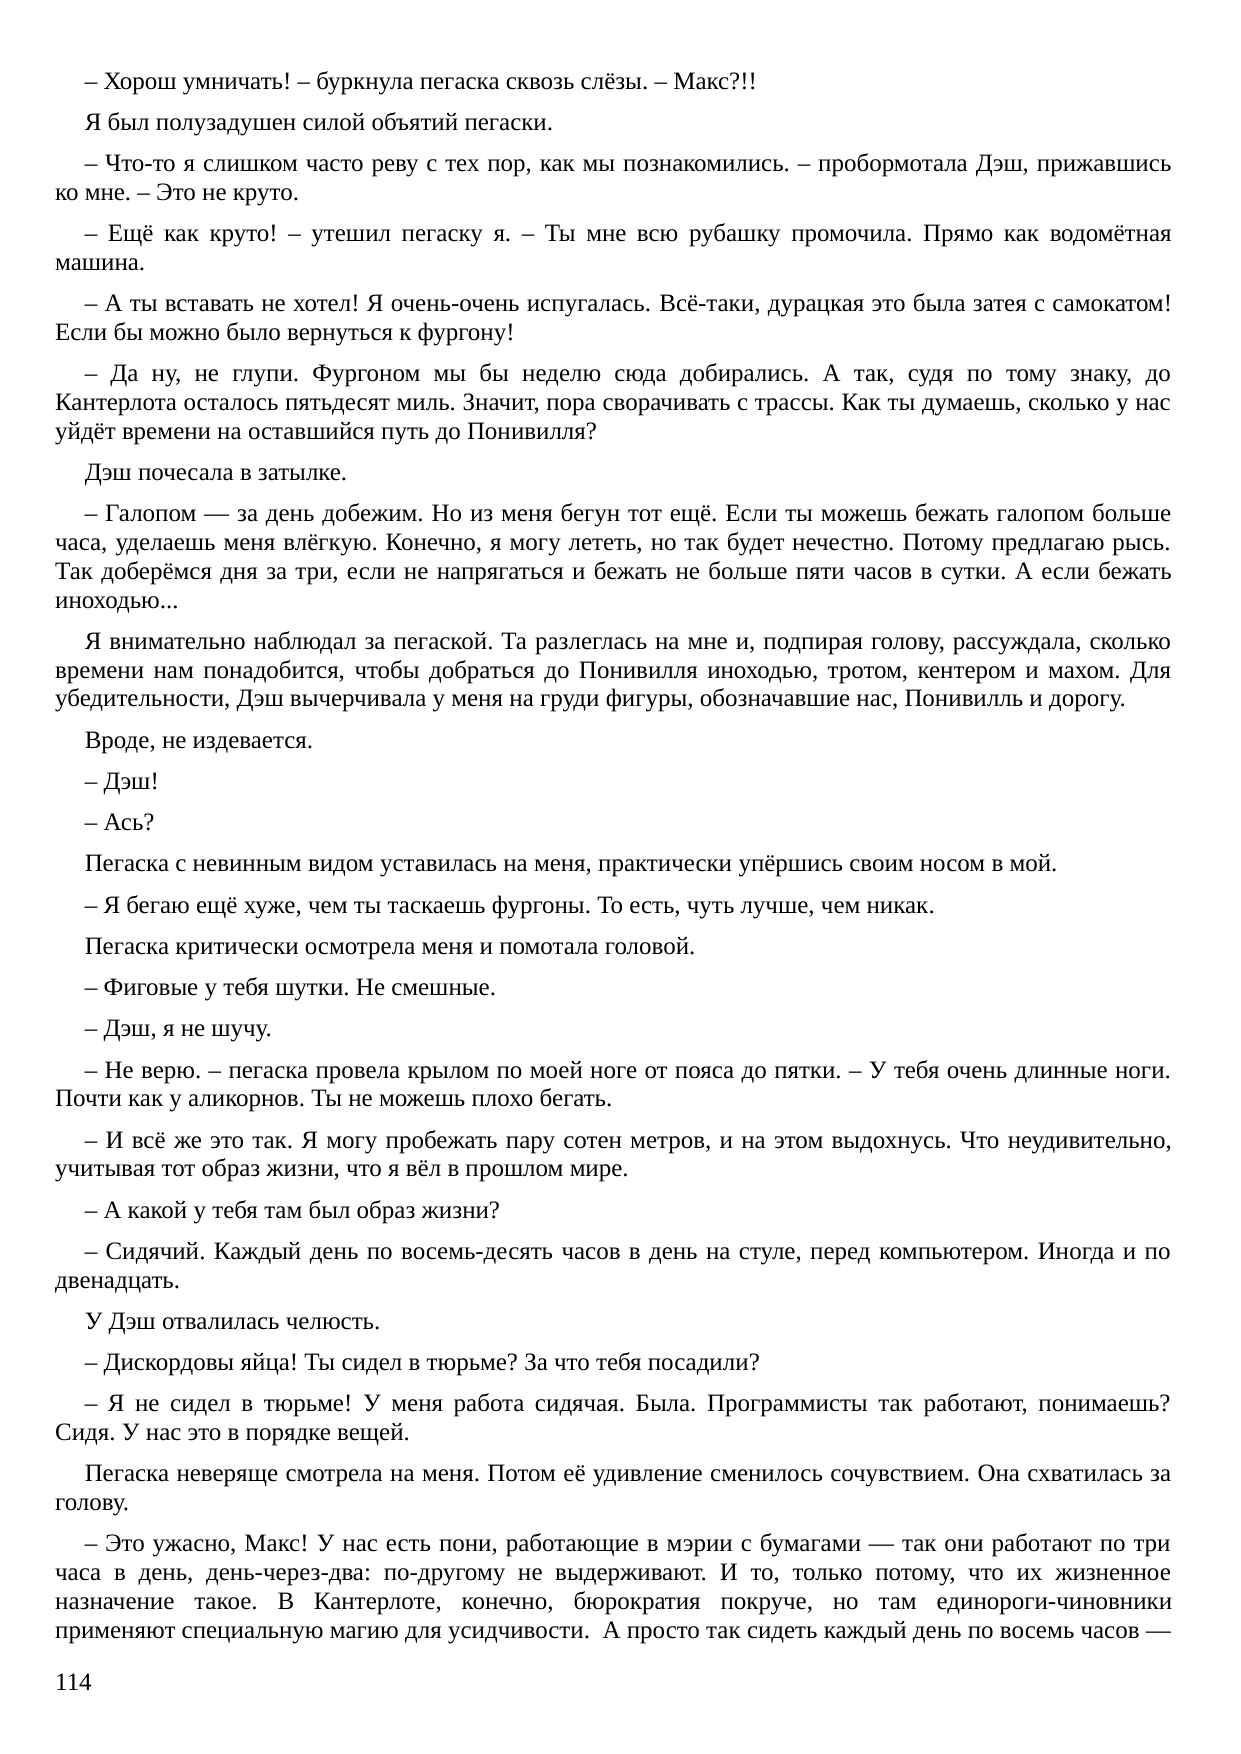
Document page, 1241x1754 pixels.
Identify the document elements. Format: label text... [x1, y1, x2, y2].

text – Ещё как круто! – утешил пегаску я. – Ты мне всю рубашку промочила. Прямо как водомётная машина. [55, 218, 1173, 276]
text – Что-то я слишком часто реву с тех пор, как мы познакомились. – пробормотала Дэш, прижавшись ко мне. – Это не круто. [55, 148, 1173, 206]
text – Фиговые у тебя шутки. Не смешные. [55, 972, 1173, 1001]
text – Не верю. – пегаска провела крылом по моей ноге от пояса до пятки. – У тебя очень длинные ноги. Почти как у аликорнов. Ты не можешь плохо бегать. [55, 1055, 1173, 1112]
text – Дискордовы яйца! Ты сидел в тюрьме? За что тебя посадили? [55, 1347, 1173, 1376]
text – Это ужасно, Макс! У нас есть пони, работающие в мэрии с бумагами — так они работают по три часа в день, день-через-два: по-другому не выдерживают. И то, только потому, что их жизненное назначение такое. В Кантерлоте, конечно, бюрократия покруче, но там единороги-чиновники применяют специальную магию для усидчивости. А просто так сидеть каждый день по восемь часов — [55, 1528, 1173, 1643]
text Дэш почесала в затылке. [55, 457, 1173, 486]
text – И всё же это так. Я могу пробежать пару сотен метров, и на этом выдохнусь. Что неудивительно, учитывая тот образ жизни, что я вёл в прошлом мире. [55, 1125, 1173, 1182]
text – Хорош умничать! – буркнула пегаска сквозь слёзы. – Макс?!! [55, 66, 1173, 95]
text Я был полузадушен силой объятий пегаски. [55, 107, 1173, 136]
text – Я не сидел в тюрьме! У меня работа сидячая. Была. Программисты так работают, понимаешь? Сидя. У нас это в порядке вещей. [55, 1388, 1173, 1446]
text У Дэш отвалилась челюсть. [55, 1306, 1173, 1335]
text – Дэш! [55, 766, 1173, 795]
text Пегаска с невинным видом уставилась на меня, практически упёршись своим носом в мой. [55, 848, 1173, 877]
text – Да ну, не глупи. Фургоном мы бы неделю сюда добирались. А так, судя по тому знаку, до Кантерлота осталось пятьдесят миль. Значит, пора сворачивать с трассы. Как ты думаешь, сколько у нас уйдёт времени на оставшийся путь до Понивилля? [55, 358, 1173, 445]
text – А ты вставать не хотел! Я очень-очень испугалась. Всё-таки, дурацкая это была затея с самокатом! Если бы можно было вернуться к фургону! [55, 288, 1173, 346]
text Я внимательно наблюдал за пегаской. Та разлеглась на мне и, подпирая голову, рассуждала, сколько времени нам понадобится, чтобы добраться до Понивилля иноходью, тротом, кентером и махом. Для убедительности, Дэш вычерчивала у меня на груди фигуры, обозначавшие нас, Понивилль и дорогу. [55, 626, 1173, 712]
text Вроде, не издевается. [55, 725, 1173, 753]
text Пегаска критически осмотрела меня и помотала головой. [55, 931, 1173, 960]
text – Я бегаю ещё хуже, чем ты таскаешь фургоны. То есть, чуть лучше, чем никак. [55, 890, 1173, 918]
text – Галопом — за день добежим. Но из меня бегун тот ещё. Если ты можешь бежать галопом больше часа, уделаешь меня влёгкую. Конечно, я могу лететь, но так будет нечестно. Потому предлагаю рысь. Так доберёмся дня за три, если не напрягаться и бежать не больше пяти часов в сутки. А если бежать иноходью... [55, 498, 1173, 613]
text – Сидячий. Каждый день по восемь-десять часов в день на стуле, перед компьютером. Иногда и по двенадцать. [55, 1236, 1173, 1293]
text Пегаска неверяще смотрела на меня. Потом её удивление сменилось сочувствием. Она схватилась за голову. [55, 1458, 1173, 1516]
text – А какой у тебя там был образ жизни? [55, 1195, 1173, 1223]
text – Ась? [55, 807, 1173, 836]
text – Дэш, я не шучу. [55, 1013, 1173, 1042]
